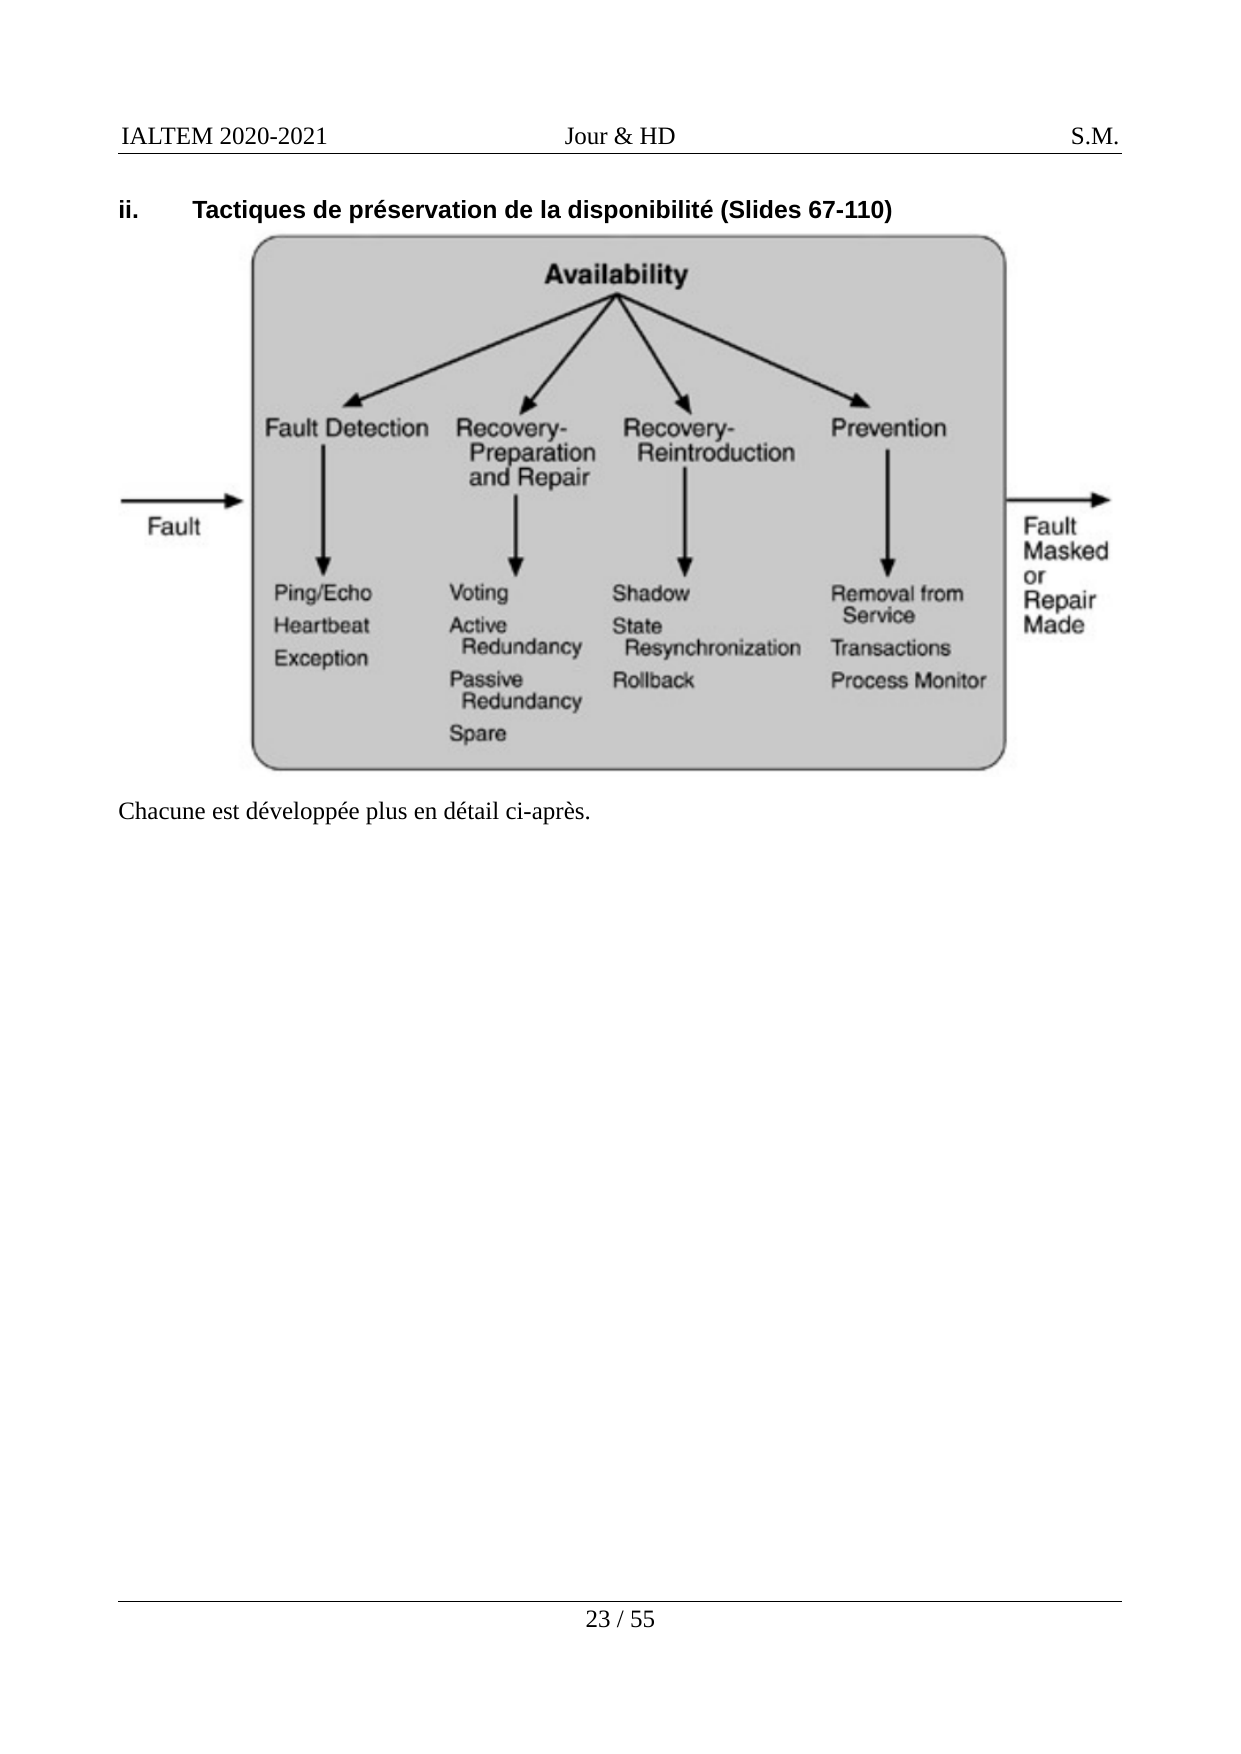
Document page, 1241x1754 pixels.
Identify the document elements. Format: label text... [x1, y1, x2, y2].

subtitle Tactiques de préservation de la disponibilité (Slides 67-110) [118, 195, 1122, 223]
picture [118, 229, 1123, 777]
text Chacune est développée plus en détail ci-après. [118, 796, 1122, 824]
